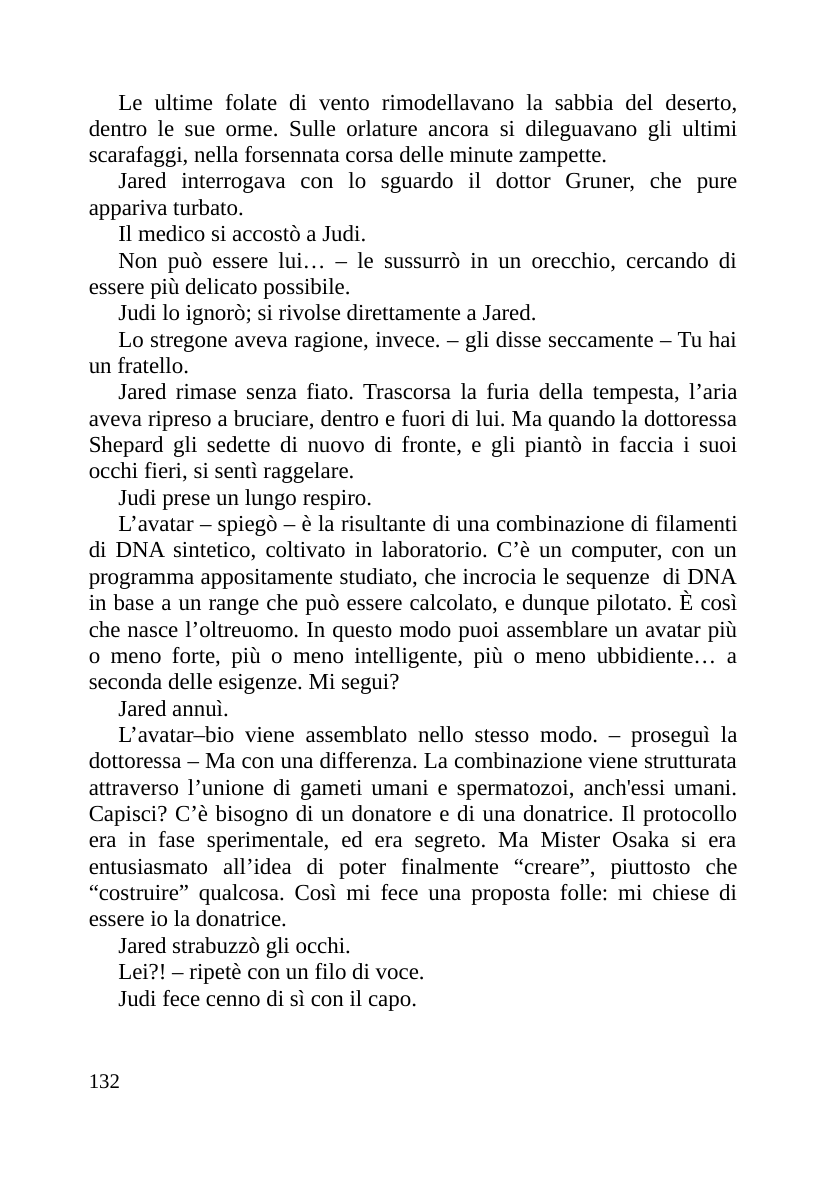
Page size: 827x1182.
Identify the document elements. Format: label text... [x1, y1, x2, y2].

text L’avatar – spiegò – è la risultante di una combinazione di filamenti di DNA sintetico, coltivato in laboratorio. C’è un computer, con un programma appositamente studiato, che incrocia le sequenze di DNA in base a un range che può essere calcolato, e dunque pilotato. È così che nasce l’oltreuomo. In questo modo puoi assemblare un avatar più o meno forte, più o meno intelligente, più o meno ubbidiente… a seconda delle esigenze. Mi segui? [88, 510, 738, 695]
text Jared strabuzzò gli occhi. [88, 932, 738, 958]
text Lei?! – ripetè con un filo di voce. [88, 958, 738, 984]
text Judi prese un lungo respiro. [88, 484, 738, 510]
text Judi fece cenno di sì con il capo. [88, 984, 738, 1011]
text Le ultime folate di vento rimodellavano la sabbia del deserto, dentro le sue orme. Sulle orlature ancora si dileguavano gli ultimi scarafaggi, nella forsennata corsa delle minute zampette. [88, 88, 738, 168]
text Jared rimase senza fiato. Trascorsa la furia della tempesta, l’aria aveva ripreso a bruciare, dentro e fuori di lui. Ma quando la dottoressa Shepard gli sedette di nuovo di fronte, e gli piantò in faccia i suoi occhi fieri, si sentì raggelare. [88, 378, 738, 484]
text Non può essere lui… – le sussurrò in un orecchio, cercando di essere più delicato possibile. [88, 247, 738, 299]
text Jared annuì. [88, 695, 738, 721]
text Lo stregone aveva ragione, invece. – gli disse seccamente – Tu hai un fratello. [88, 326, 738, 378]
text Jared interrogava con lo sguardo il dottor Gruner, che pure appariva turbato. [88, 168, 738, 220]
text L’avatar–bio viene assemblato nello stesso modo. – proseguì la dottoressa – Ma con una differenza. La combinazione viene strutturata attraverso l’unione di gameti umani e spermatozoi, anch'essi umani. Capisci? C’è bisogno di un donatore e di una donatrice. Il protocollo era in fase sperimentale, ed era segreto. Ma Mister Osaka si era entusiasmato all’idea di poter finalmente “creare”, piuttosto che “costruire” qualcosa. Così mi fece una proposta folle: mi chiese di essere io la donatrice. [88, 721, 738, 932]
text Il medico si accostò a Judi. [88, 220, 738, 247]
text Judi lo ignorò; si rivolse direttamente a Jared. [88, 299, 738, 326]
